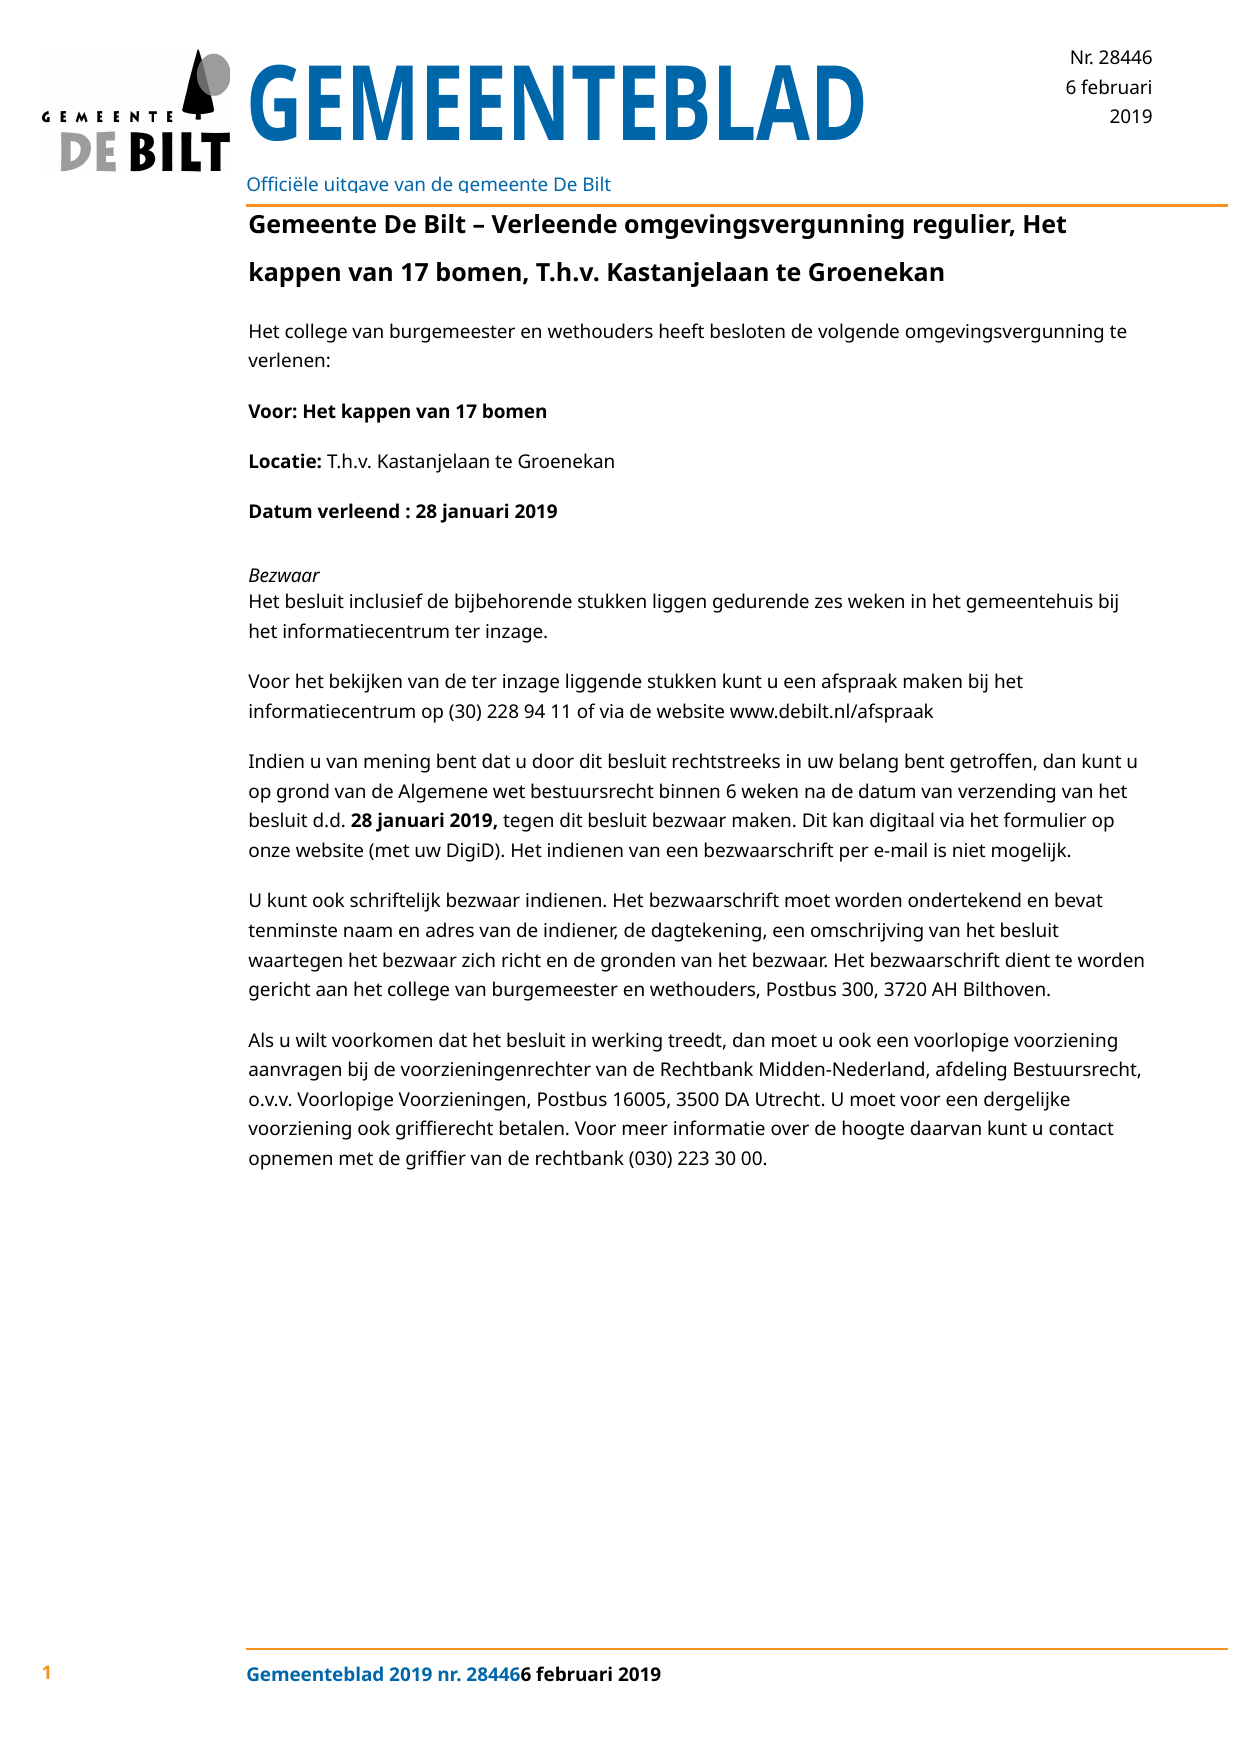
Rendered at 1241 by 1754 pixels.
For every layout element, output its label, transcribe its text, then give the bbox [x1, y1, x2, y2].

text Als u wilt voorkomen dat het besluit in werking treedt, dan moet u ook een voorlopige voorziening aanvragen bij de voorzieningenrechter van de Rechtbank Midden-Nederland, afdeling Bestuursrecht, o.v.v. Voorlopige Voorzieningen, Postbus 16005, 3500 DA Utrecht. U moet voor een dergelijke voorziening ook griffierecht betalen. Voor meer informatie over de hoogte daarvan kunt u contact opnemen met de griffier van de rechtbank (030) 223 30 00. [248, 1027, 1152, 1171]
picture [41, 47, 231, 172]
text Gemeente De Bilt – Verleende omgevingsvergunning regulier, Het kappen van 17 bomen, T.h.v. Kastanjelaan te Groenekan [248, 207, 1152, 288]
text Het besluit inclusief de bijbehorende stukken liggen gedurende zes weken in het gemeentehuis bij het informatiecentrum ter inzage. [248, 588, 1152, 644]
text Bezwaar [248, 563, 1152, 588]
text U kunt ook schriftelijk bezwaar indienen. Het bezwaarschrift moet worden ondertekend en bevat tenminste naam en adres van de indiener, de dagtekening, een omschrijving van het besluit waartegen het bezwaar zich richt en de gronden van het bezwaar. Het bezwaarschrift dient te worden gericht aan het college van burgemeester en wethouders, Postbus 300, 3720 AH Bilthoven. [248, 888, 1152, 1002]
text Indien u van mening bent dat u door dit besluit rechtstreeks in uw belang bent getroffen, dan kunt u op grond van de Algemene wet bestuursrecht binnen 6 weken na de datum van verzending van het besluit d.d. 28 januari 2019, tegen dit besluit bezwaar maken. Dit kan digitaal via het formulier op onze website (met uw DigiD). Het indienen van een bezwaarschrift per e-mail is niet mogelijk. [248, 748, 1152, 863]
text Datum verleend : 28 januari 2019 [248, 499, 1152, 524]
text Het college van burgemeester en wethouders heeft besloten de volgende omgevingsvergunning te verlenen: [248, 318, 1152, 373]
text Locatie: T.h.v. Kastanjelaan te Groenekan [248, 448, 1152, 474]
text Voor het bekijken van de ter inzage liggende stukken kunt u een afspraak maken bij het informatiecentrum op (30) 228 94 11 of via de website www.debilt.nl/afspraak [248, 668, 1152, 724]
text Voor: Het kappen van 17 bomen [248, 398, 1152, 424]
